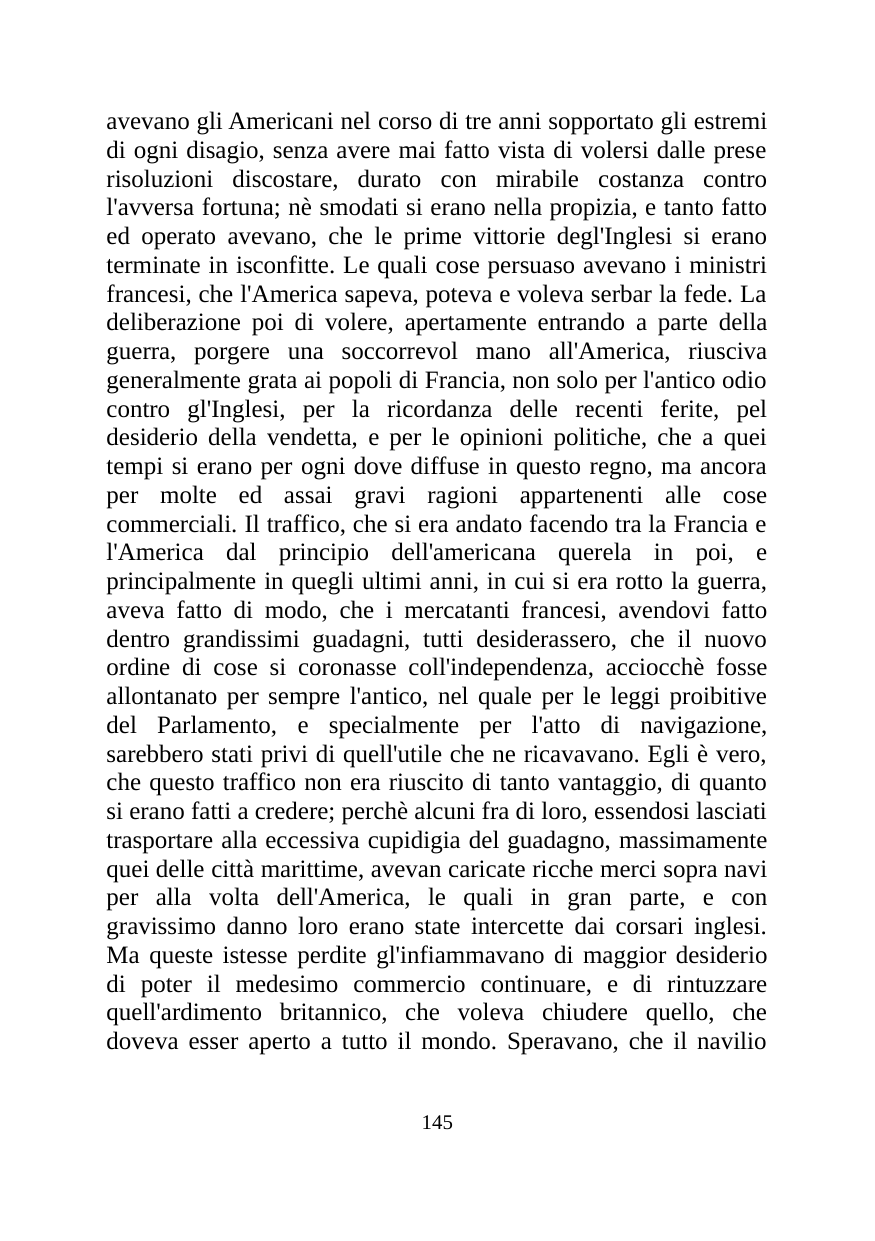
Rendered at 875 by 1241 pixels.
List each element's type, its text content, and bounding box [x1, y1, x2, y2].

text avevano gli Americani nel corso di tre anni sopportato gli estremi di ogni disagio, senza avere mai fatto vista di volersi dalle prese risoluzioni discostare, durato con mirabile costanza contro l'avversa fortuna; nè smodati si erano nella propizia, e tanto fatto ed operato avevano, che le prime vittorie degl'Inglesi si erano terminate in isconfitte. Le quali cose persuaso avevano i ministri francesi, che l'America sapeva, poteva e voleva serbar la fede. La deliberazione poi di volere, apertamente entrando a parte della guerra, porgere una soccorrevol mano all'America, riusciva generalmente grata ai popoli di Francia, non solo per l'antico odio contro gl'Inglesi, per la ricordanza delle recenti ferite, pel desiderio della vendetta, e per le opinioni politiche, che a quei tempi si erano per ogni dove diffuse in questo regno, ma ancora per molte ed assai gravi ragioni appartenenti alle cose commerciali. Il traffico, che si era andato facendo tra la Francia e l'America dal principio dell'americana querela in poi, e principalmente in quegli ultimi anni, in cui si era rotto la guerra, aveva fatto di modo, che i mercatanti francesi, avendovi fatto dentro grandissimi guadagni, tutti desiderassero, che il nuovo ordine di cose si coronasse coll'independenza, acciocchè fosse allontanato per sempre l'antico, nel quale per le leggi proibitive del Parlamento, e specialmente per l'atto di navigazione, sarebbero stati privi di quell'utile che ne ricavavano. Egli è vero, che questo traffico non era riuscito di tanto vantaggio, di quanto si erano fatti a credere; perchè alcuni fra di loro, essendosi lasciati trasportare alla eccessiva cupidigia del guadagno, massimamente quei delle città marittime, avevan caricate ricche merci sopra navi per alla volta dell'America, le quali in gran parte, e con gravissimo danno loro erano state intercette dai corsari inglesi. Ma queste istesse perdite gl'infiammavano di maggior desiderio di poter il medesimo commercio continuare, e di rintuzzare quell'ardimento britannico, che voleva chiudere quello, che doveva esser aperto a tutto il mondo. Speravano, che il navilio [106, 106, 768, 1055]
